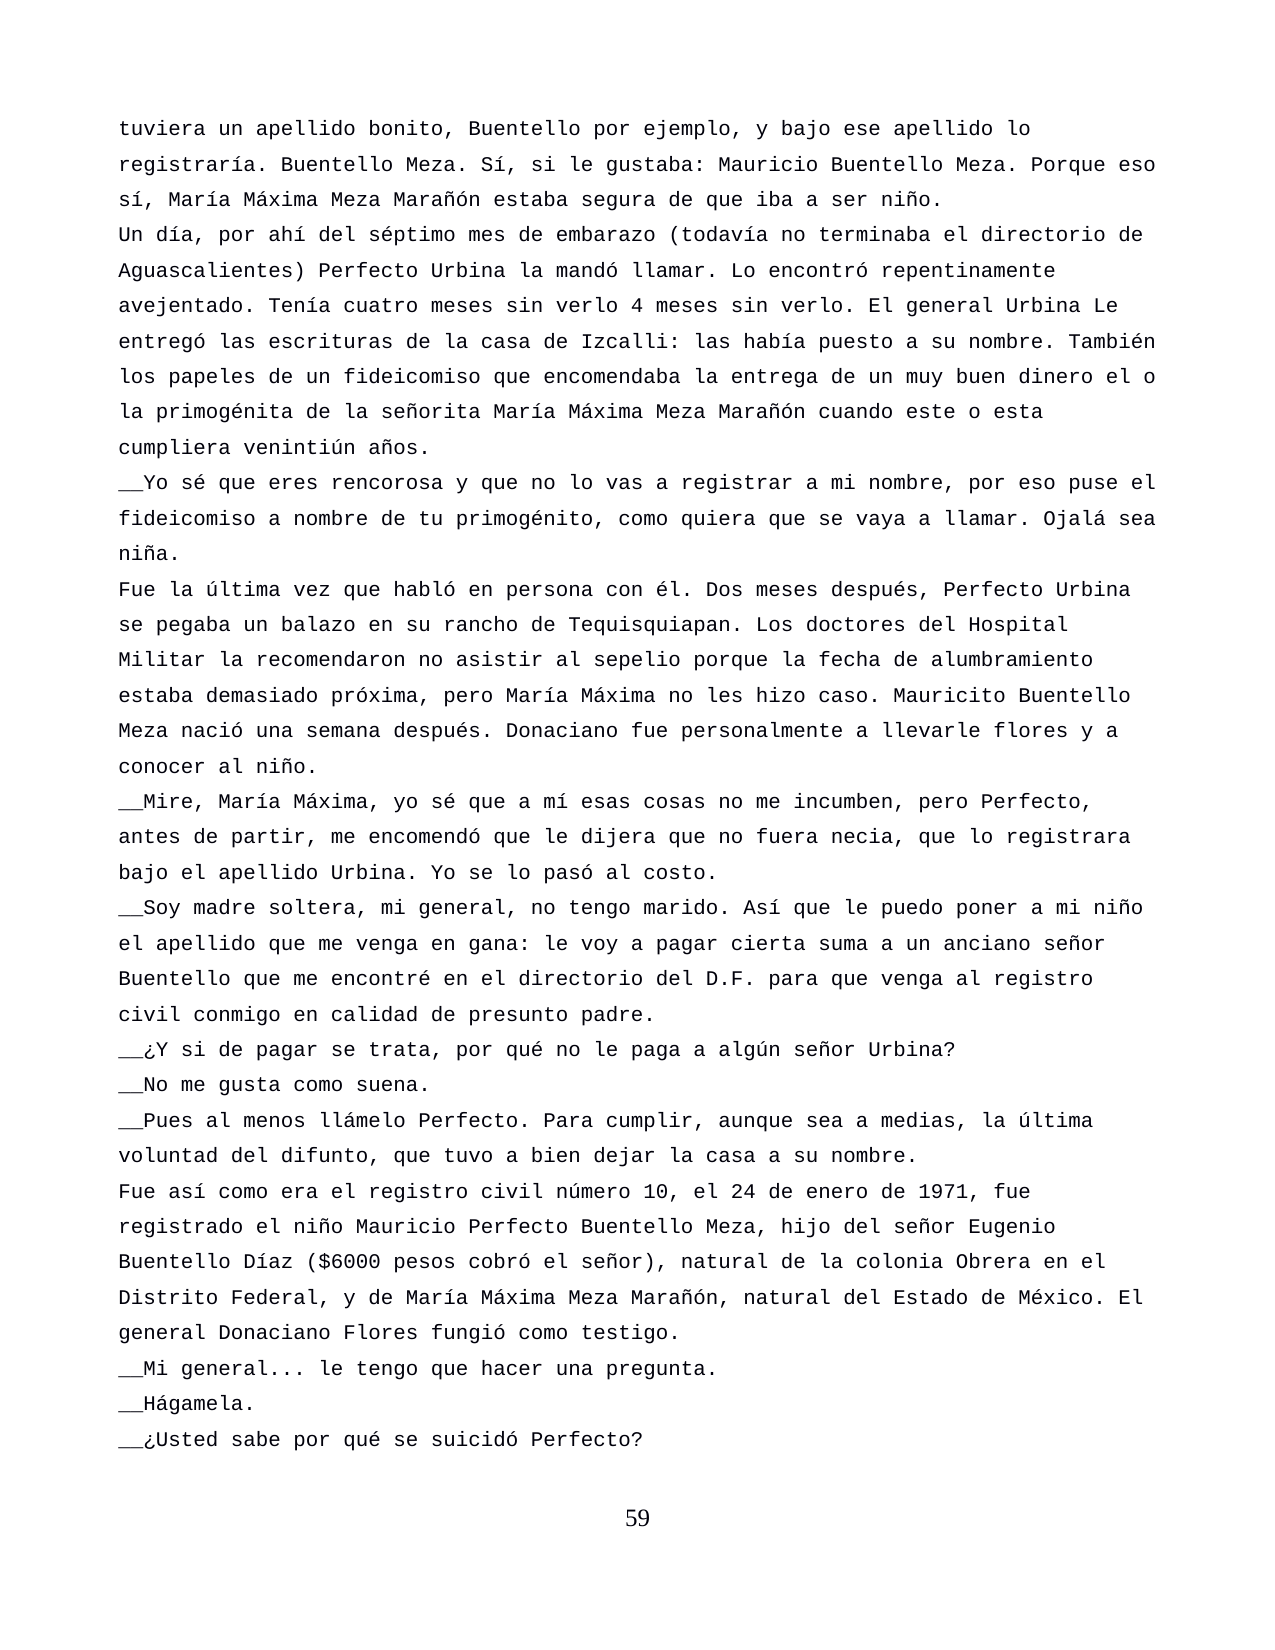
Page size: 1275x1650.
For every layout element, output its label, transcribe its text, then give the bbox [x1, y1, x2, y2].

text __Soy madre soltera, mi general, no tengo marido. Así que le puedo poner a mi niño el apellido que me venga en gana: le voy a pagar cierta suma a un anciano señor Buentello que me encontré en el directorio del D.F. para que venga al registro civil conmigo en calidad de presunto padre. [118, 897, 1157, 1027]
text __Mire, María Máxima, yo sé que a mí esas cosas no me incumben, pero Perfecto, antes de partir, me encomendó que le dijera que no fuera necia, que lo registrara bajo el apellido Urbina. Yo se lo pasó al costo. [118, 791, 1157, 886]
text __Mi general... le tengo que hacer una pregunta. [118, 1358, 1157, 1381]
text __No me gusta como suena. [118, 1074, 1157, 1098]
text __Yo sé que eres rencorosa y que no lo vas a registrar a mi nombre, por eso puse el fideicomiso a nombre de tu primogénito, como quiera que se vaya a llamar. Ojalá sea niña. [118, 472, 1157, 567]
text Fue la última vez que habló en persona con él. Dos meses después, Perfecto Urbina se pegaba un balazo en su rancho de Tequisquiapan. Los doctores del Hospital Militar la recomendaron no asistir al sepelio porque la fecha de alumbramiento estaba demasiado próxima, pero María Máxima no les hizo caso. Mauricito Buentello Meza nació una semana después. Donaciano fue personalmente a llevarle flores y a conocer al niño. [118, 578, 1157, 779]
text Un día, por ahí del séptimo mes de embarazo (todavía no terminaba el directorio de Aguascalientes) Perfecto Urbina la mandó llamar. Lo encontró repentinamente avejentado. Tenía cuatro meses sin verlo 4 meses sin verlo. El general Urbina Le entregó las escrituras de la casa de Izcalli: las había puesto a su nombre. También los papeles de un fideicomiso que encomendaba la entrega de un muy buen dinero el o la primogénita de la señorita María Máxima Meza Marañón cuando este o esta cumpliera venintiún años. [118, 224, 1157, 461]
text __Pues al menos llámelo Perfecto. Para cumplir, aunque sea a medias, la última voluntad del difunto, que tuvo a bien dejar la casa a su nombre. [118, 1110, 1157, 1169]
text __¿Y si de pagar se trata, por qué no le paga a algún señor Urbina? [118, 1039, 1157, 1063]
text __¿Usted sabe por qué se suicidó Perfecto? [118, 1428, 1157, 1452]
text Fue así como era el registro civil número 10, el 24 de enero de 1971, fue registrado el niño Mauricio Perfecto Buentello Meza, hijo del señor Eugenio Buentello Díaz ($6000 pesos cobró el señor), natural de la colonia Obrera en el Distrito Federal, y de María Máxima Meza Marañón, natural del Estado de México. El general Donaciano Flores fungió como testigo. [118, 1181, 1157, 1346]
text __Hágamela. [118, 1393, 1157, 1417]
text tuviera un apellido bonito, Buentello por ejemplo, y bajo ese apellido lo registraría. Buentello Meza. Sí, si le gustaba: Mauricio Buentello Meza. Porque eso sí, María Máxima Meza Marañón estaba segura de que iba a ser niño. [118, 118, 1157, 213]
